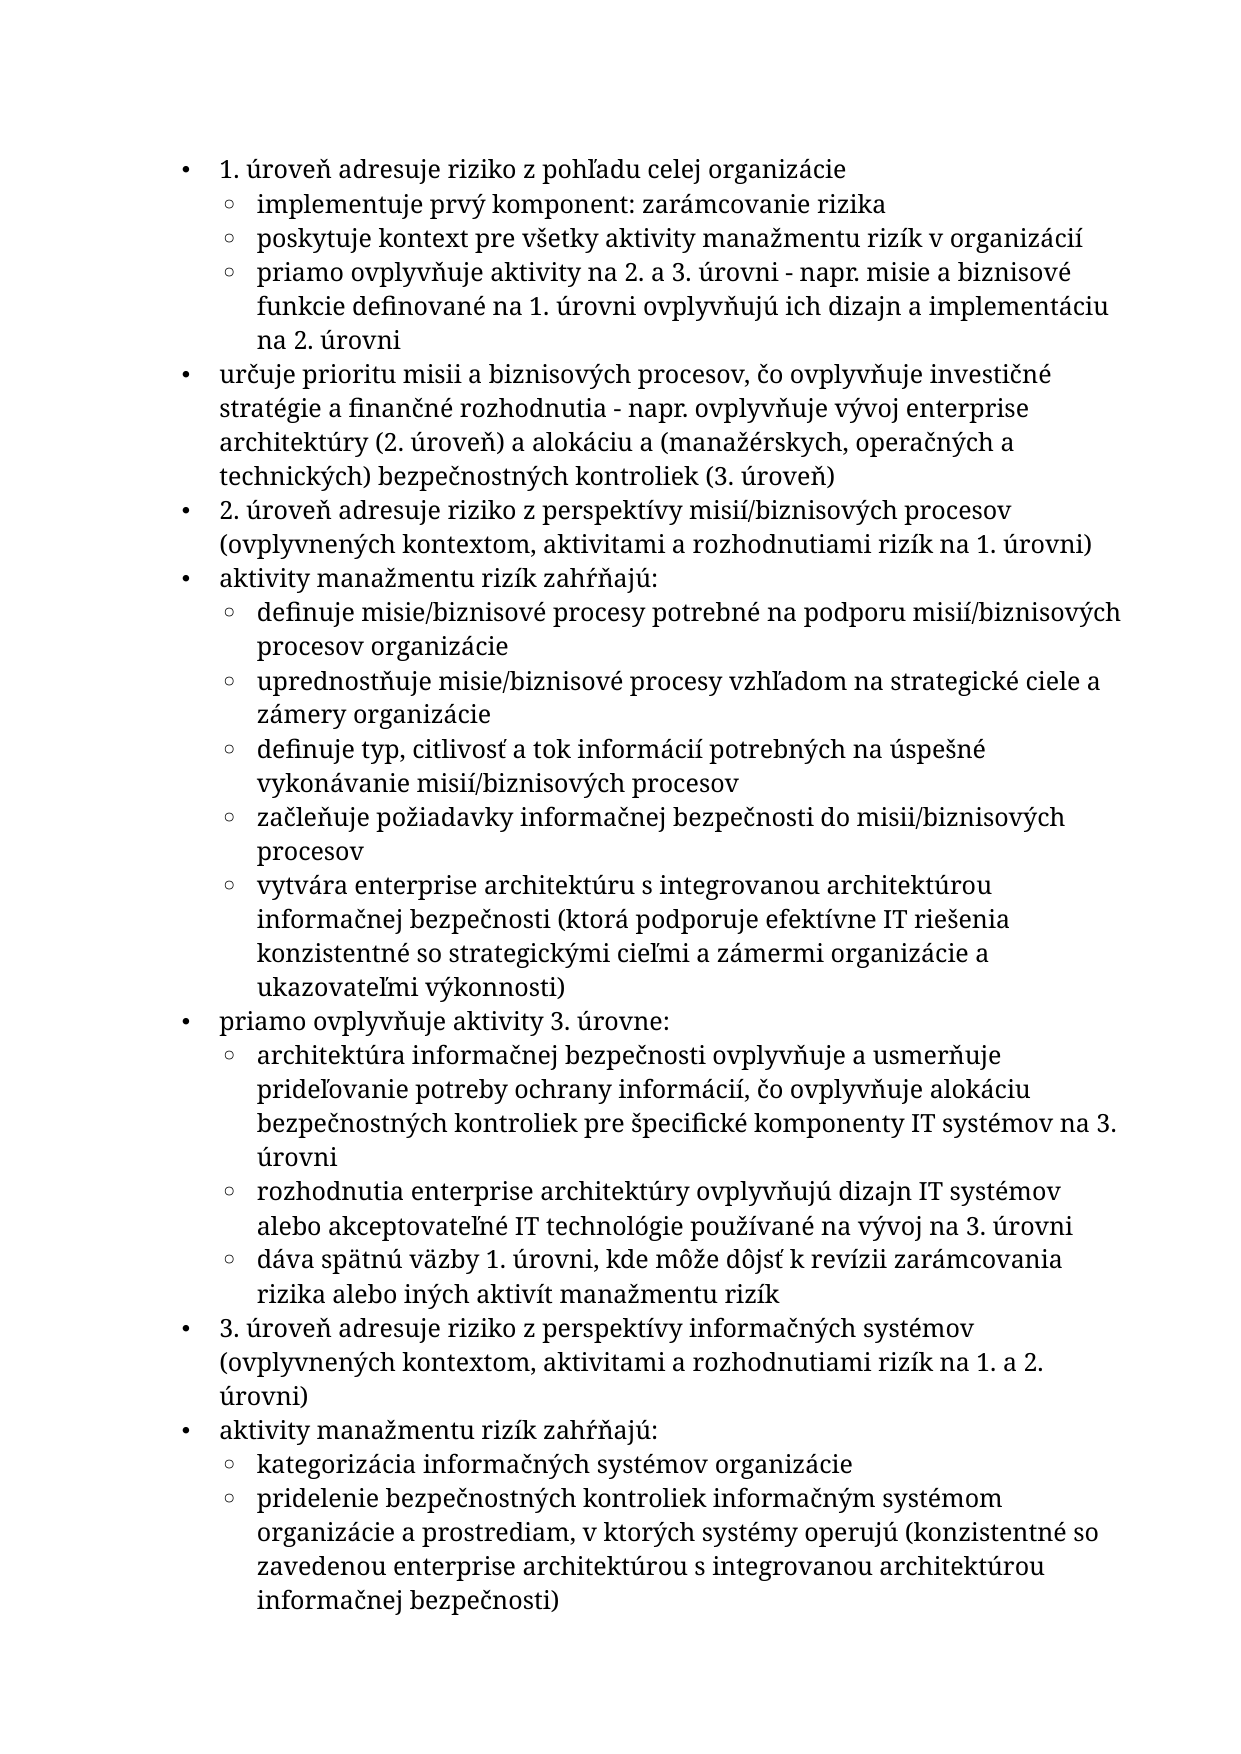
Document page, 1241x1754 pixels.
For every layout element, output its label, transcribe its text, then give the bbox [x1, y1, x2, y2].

list pridelenie bezpečnostných kontroliek informačným systémom organizácie a prostrediam, v ktorých systémy operujú (konzistentné so zavedenou enterprise architektúrou s integrovanou architektúrou informačnej bezpečnosti) [219, 1481, 1122, 1617]
list aktivity manažmentu rizík zahŕňajú: [182, 1412, 1122, 1447]
list začleňuje požiadavky informačnej bezpečnosti do misii/biznisových procesov [219, 799, 1122, 867]
list priamo ovplyvňuje aktivity na 2. a 3. úrovni - napr. misie a biznisové funkcie definované na 1. úrovni ovplyvňujú ich dizajn a implementáciu na 2. úrovni [219, 254, 1122, 357]
list vytvára enterprise architektúru s integrovanou architektúrou informačnej bezpečnosti (ktorá podporuje efektívne IT riešenia konzistentné so strategickými cieľmi a zámermi organizácie a ukazovateľmi výkonnosti) [219, 867, 1122, 1004]
list dáva spätnú väzby 1. úrovni, kde môže dôjsť k revízii zarámcovania rizika alebo iných aktivít manažmentu rizík [219, 1242, 1122, 1310]
list poskytuje kontext pre všetky aktivity manažmentu rizík v organizácií [219, 220, 1122, 254]
list rozhodnutia enterprise architektúry ovplyvňujú dizajn IT systémov alebo akceptovateľné IT technológie používané na vývoj na 3. úrovni [219, 1174, 1122, 1242]
list implementuje prvý komponent: zarámcovanie rizika [219, 186, 1122, 220]
list architektúra informačnej bezpečnosti ovplyvňuje a usmerňuje prideľovanie potreby ochrany informácií, čo ovplyvňuje alokáciu bezpečnostných kontroliek pre špecifické komponenty IT systémov na 3. úrovni [219, 1038, 1122, 1174]
list 1. úroveň adresuje riziko z pohľadu celej organizácie [182, 152, 1122, 186]
list uprednostňuje misie/biznisové procesy vzhľadom na strategické ciele a zámery organizácie [219, 663, 1122, 731]
list 3. úroveň adresuje riziko z perspektívy informačných systémov (ovplyvnených kontextom, aktivitami a rozhodnutiami rizík na 1. a 2. úrovni) [182, 1310, 1122, 1412]
list 2. úroveň adresuje riziko z perspektívy misií/biznisových procesov (ovplyvnených kontextom, aktivitami a rozhodnutiami rizík na 1. úrovni) [182, 493, 1122, 561]
list kategorizácia informačných systémov organizácie [219, 1447, 1122, 1481]
list priamo ovplyvňuje aktivity 3. úrovne: [182, 1004, 1122, 1038]
list určuje prioritu misii a biznisových procesov, čo ovplyvňuje investičné stratégie a finančné rozhodnutia - napr. ovplyvňuje vývoj enterprise architektúry (2. úroveň) a alokáciu a (manažérskych, operačných a technických) bezpečnostných kontroliek (3. úroveň) [182, 357, 1122, 493]
list definuje typ, citlivosť a tok informácií potrebných na úspešné vykonávanie misií/biznisových procesov [219, 731, 1122, 799]
list aktivity manažmentu rizík zahŕňajú: [182, 561, 1122, 595]
list definuje misie/biznisové procesy potrebné na podporu misií/biznisových procesov organizácie [219, 595, 1122, 663]
